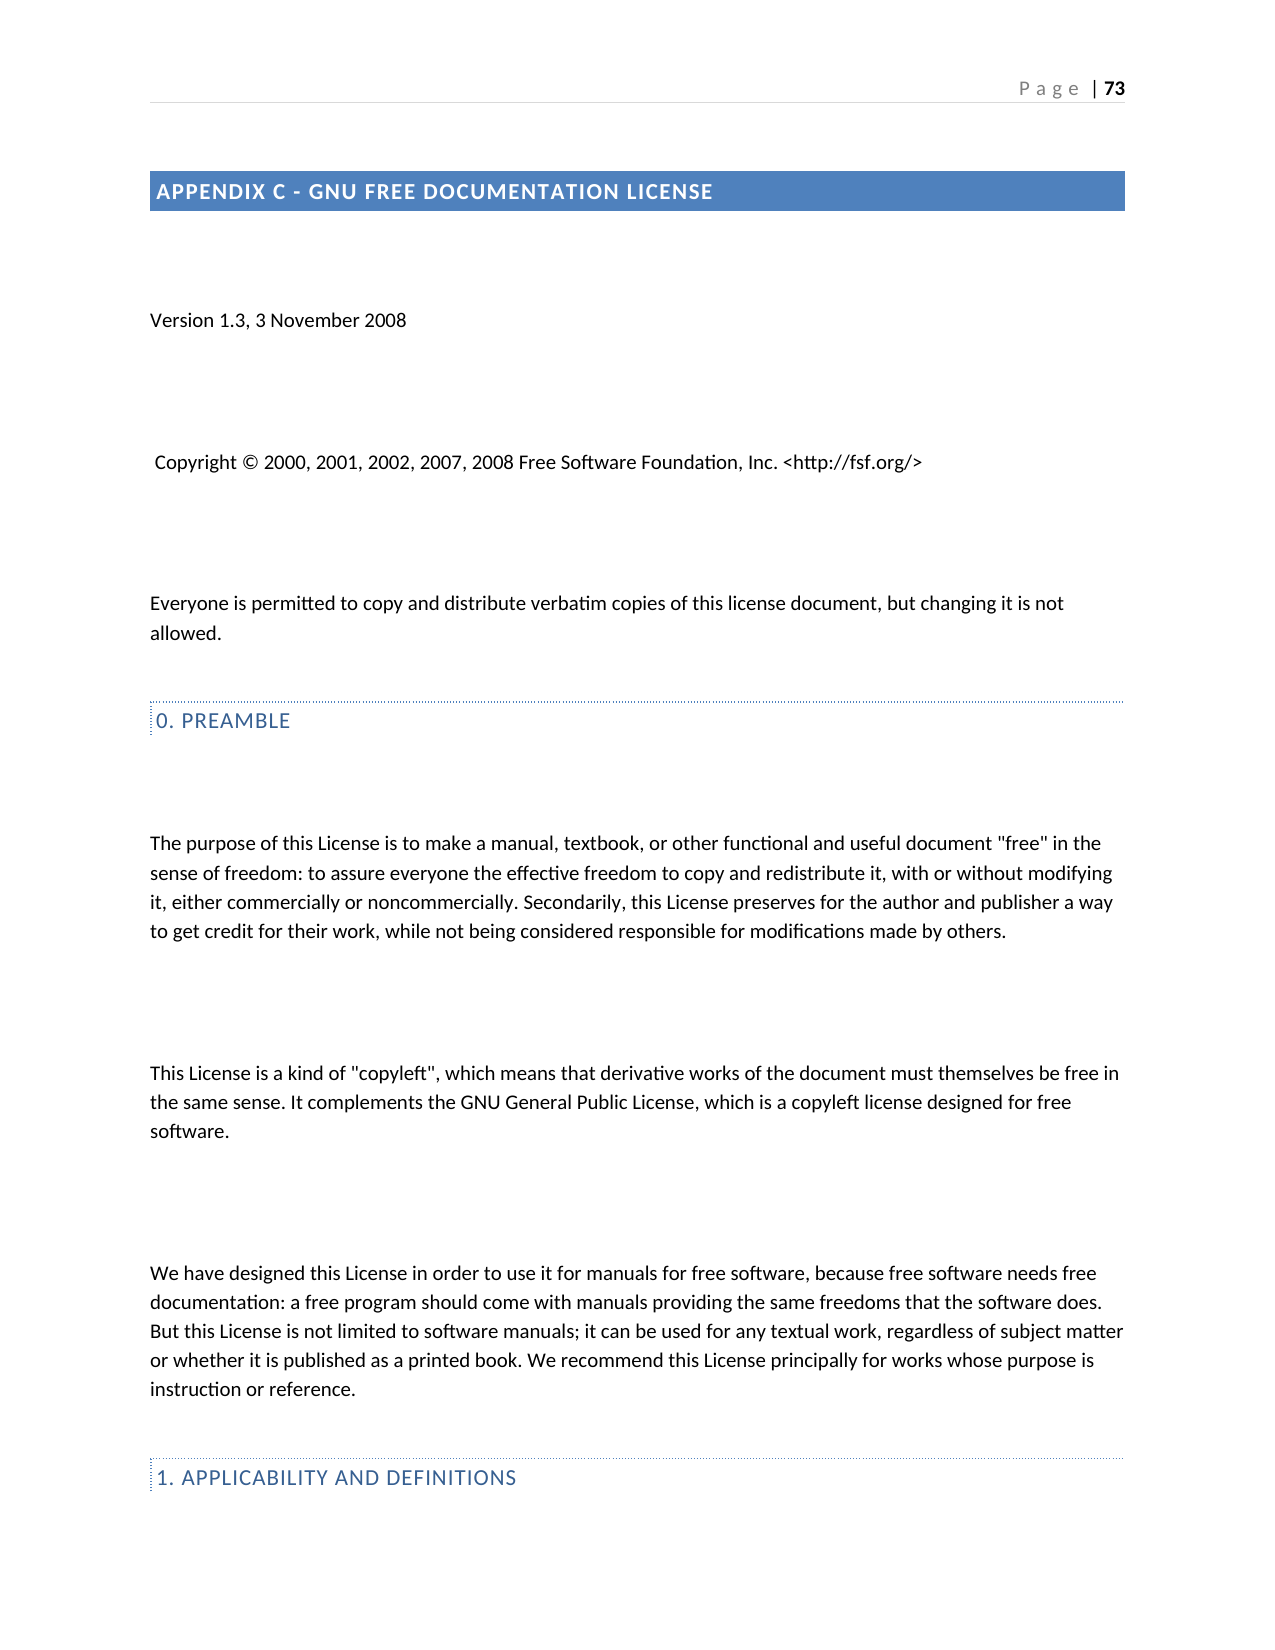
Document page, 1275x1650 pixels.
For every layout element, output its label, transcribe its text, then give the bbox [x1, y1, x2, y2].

text We have designed this License in order to use it for manuals for free software, because free software needs free documentation: a free program should come with manuals providing the same freedoms that the software does. But this License is not limited to software manuals; it can be used for any textual work, regardless of subject matter or whether it is published as a printed book. We recommend this License principally for works whose purpose is instruction or reference. [150, 1260, 1125, 1402]
text Everyone is permitted to copy and distribute verbatim copies of this license document, but changing it is not allowed. [150, 591, 1125, 645]
text Copyright © 2000, 2001, 2002, 2007, 2008 Free Software Foundation, Inc. <http://fsf.org/> [150, 449, 1125, 474]
text This License is a kind of "copyleft", which means that derivative works of the document must themselves be free in the same sense. It complements the GNU General Public License, which is a copyleft license designed for free software. [150, 1060, 1125, 1143]
text The purpose of this License is to make a manual, textbook, or other functional and useful document "free" in the sense of freedom: to assure everyone the effective freedom to copy and redistribute it, with or without modifying it, either commercially or noncommercially. Secondarily, this License preserves for the author and publisher a way to get credit for their work, while not being considered responsible for modifications made by others. [150, 831, 1125, 943]
subtitle Appendix C - GNU Free Documentation License [156, 177, 1119, 205]
subtitle 1. APPLICABILITY AND DEFINITIONS [150, 1458, 1125, 1491]
subtitle 0. PREAMBLE [150, 701, 1125, 735]
text Version 1.3, 3 November 2008 [150, 307, 1125, 333]
